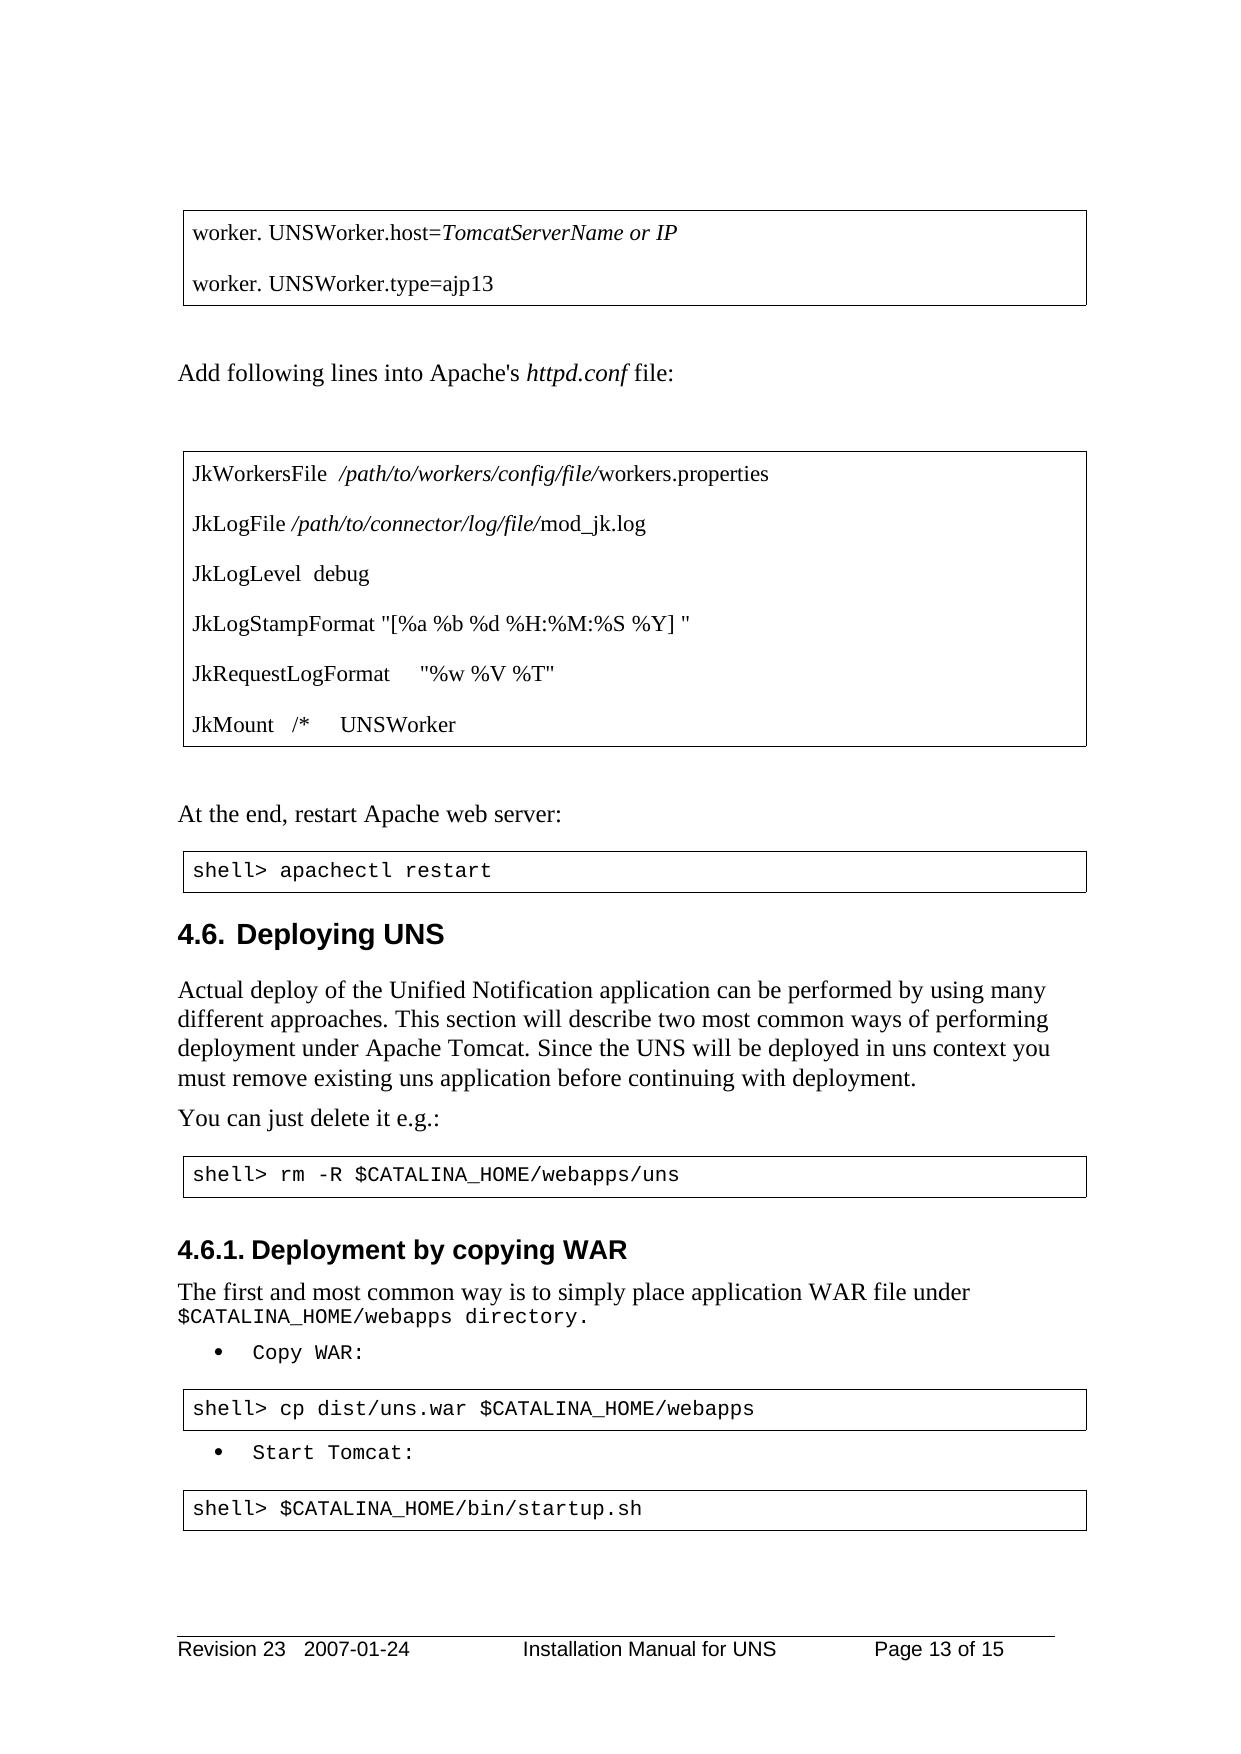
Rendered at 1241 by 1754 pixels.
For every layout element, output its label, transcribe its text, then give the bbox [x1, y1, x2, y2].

text JkLogLevel debug [184, 551, 1086, 587]
subtitle Deploying UNS [177, 917, 1092, 950]
text JkMount /* UNSWorker [184, 701, 1086, 746]
text JkRequestLogFormat "%w %V %T" [184, 651, 1086, 687]
list Copy WAR: [215, 1342, 1092, 1366]
text You can just delete it e.g.: [177, 1103, 1092, 1132]
subtitle Deployment by copying WAR [177, 1233, 1092, 1264]
text shell> rm -R $CATALINA_HOME/webapps/uns [184, 1157, 1086, 1197]
text worker. UNSWorker.type=ajp13 [184, 260, 1086, 305]
text JkLogFile /path/to/connector/log/file/mod_jk.log [184, 501, 1086, 537]
text shell> cp dist/uns.war $CATALINA_HOME/webapps [184, 1390, 1086, 1430]
text The first and most common way is to simply place application WAR file under $CATALINA_HOME/webapps directory. [177, 1277, 1092, 1330]
text shell> apachectl restart [184, 852, 1086, 892]
text shell> $CATALINA_HOME/bin/startup.sh [184, 1491, 1086, 1530]
text JkWorkersFile /path/to/workers/config/file/workers.properties [184, 452, 1086, 486]
text worker. UNSWorker.host=TomcatServerName or IP [184, 211, 1086, 246]
text At the end, restart Apache web server: [177, 798, 1092, 828]
text JkLogStampFormat "[%a %b %d %H:%M:%S %Y] " [184, 601, 1086, 637]
text Add following lines into Apache's httpd.conf file: [177, 357, 1092, 387]
text Actual deploy of the Unified Notification application can be performed by using many different approaches. This section will describe two most common ways of performing deployment under Apache Tomcat. Since the UNS will be deployed in uns context you must remove existing uns application before continuing with deployment. [177, 975, 1092, 1091]
list Start Tomcat: [215, 1442, 1092, 1466]
